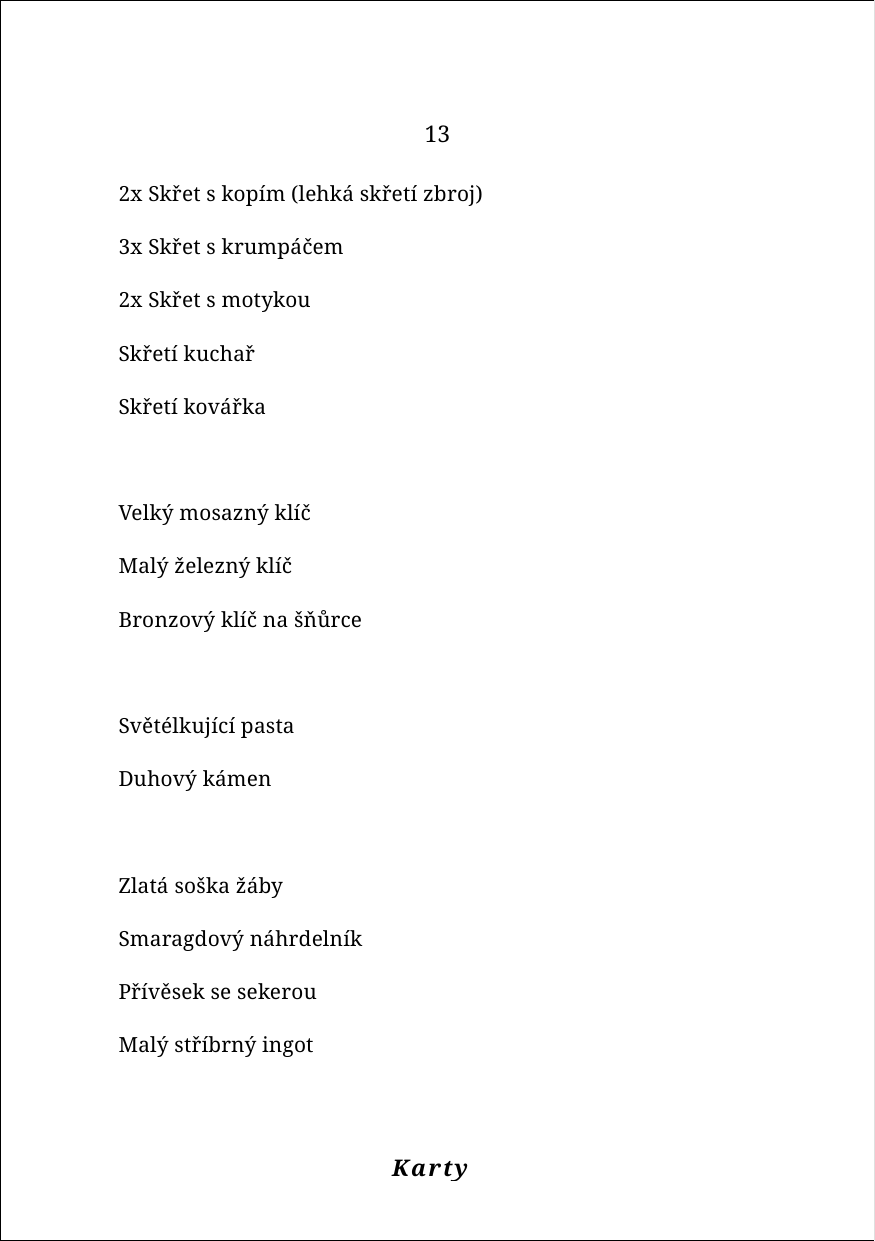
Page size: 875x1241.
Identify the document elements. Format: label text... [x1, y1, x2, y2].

text Velký mosazný klíč [118, 498, 756, 527]
text Smaragdový náhrdelník [118, 924, 756, 953]
text Skřetí kuchař [118, 339, 756, 367]
text 3x Skřet s krumpáčem [118, 232, 756, 261]
text 2x Skřet s motykou [118, 285, 756, 314]
text Zlatá soška žáby [118, 871, 756, 899]
text Světélkující pasta [118, 711, 756, 740]
text 2x Skřet s kopím (lehká skřetí zbroj) [118, 179, 756, 207]
text Přívěsek se sekerou [118, 977, 756, 1006]
text Duhový kámen [118, 764, 756, 793]
text Skřetí kovářka [118, 392, 756, 420]
text Malý stříbrný ingot [118, 1031, 756, 1059]
text Malý železný klíč [118, 552, 756, 580]
text Bronzový klíč na šňůrce [118, 605, 756, 633]
